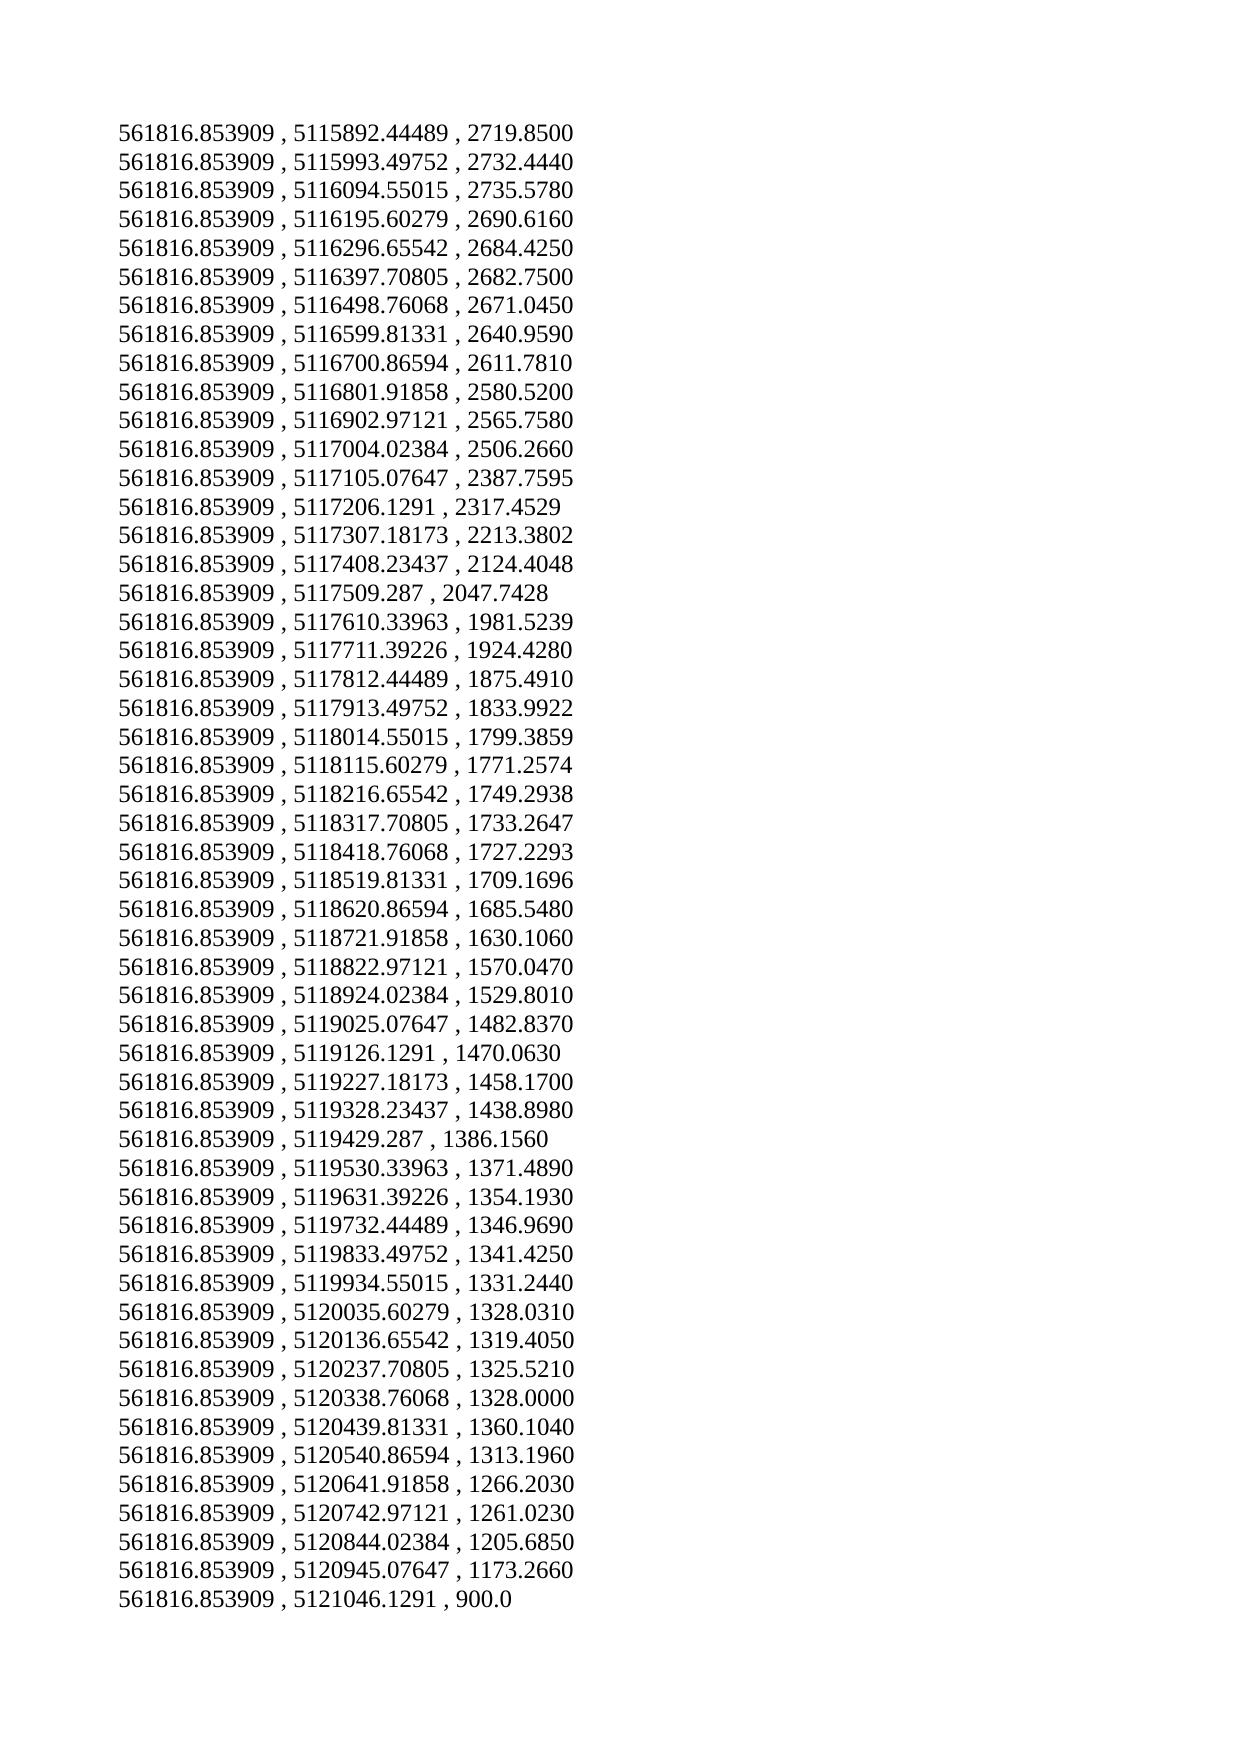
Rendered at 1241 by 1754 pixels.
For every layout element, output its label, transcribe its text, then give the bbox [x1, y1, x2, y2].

text 561816.853909 , 5116801.91858 , 2580.5200 [118, 377, 1122, 406]
text 561816.853909 , 5116397.70805 , 2682.7500 [118, 262, 1122, 291]
text 561816.853909 , 5117509.287 , 2047.7428 [118, 578, 1122, 607]
text 561816.853909 , 5120844.02384 , 1205.6850 [118, 1527, 1122, 1556]
text 561816.853909 , 5119227.18173 , 1458.1700 [118, 1067, 1122, 1096]
text 561816.853909 , 5119631.39226 , 1354.1930 [118, 1182, 1122, 1211]
text 561816.853909 , 5117610.33963 , 1981.5239 [118, 607, 1122, 636]
text 561816.853909 , 5119025.07647 , 1482.8370 [118, 1009, 1122, 1038]
text 561816.853909 , 5118115.60279 , 1771.2574 [118, 751, 1122, 779]
text 561816.853909 , 5117812.44489 , 1875.4910 [118, 664, 1122, 693]
text 561816.853909 , 5120439.81331 , 1360.1040 [118, 1412, 1122, 1441]
text 561816.853909 , 5120035.60279 , 1328.0310 [118, 1297, 1122, 1326]
text 561816.853909 , 5120742.97121 , 1261.0230 [118, 1498, 1122, 1527]
text 561816.853909 , 5118014.55015 , 1799.3859 [118, 722, 1122, 751]
text 561816.853909 , 5118519.81331 , 1709.1696 [118, 866, 1122, 894]
text 561816.853909 , 5117004.02384 , 2506.2660 [118, 434, 1122, 463]
text 561816.853909 , 5118317.70805 , 1733.2647 [118, 808, 1122, 837]
text 561816.853909 , 5117105.07647 , 2387.7595 [118, 463, 1122, 492]
text 561816.853909 , 5119429.287 , 1386.1560 [118, 1124, 1122, 1153]
text 561816.853909 , 5117408.23437 , 2124.4048 [118, 549, 1122, 578]
text 561816.853909 , 5120945.07647 , 1173.2660 [118, 1556, 1122, 1584]
text 561816.853909 , 5119530.33963 , 1371.4890 [118, 1153, 1122, 1182]
text 561816.853909 , 5116700.86594 , 2611.7810 [118, 348, 1122, 377]
text 561816.853909 , 5118924.02384 , 1529.8010 [118, 981, 1122, 1009]
text 561816.853909 , 5119328.23437 , 1438.8980 [118, 1096, 1122, 1124]
text 561816.853909 , 5119833.49752 , 1341.4250 [118, 1239, 1122, 1268]
text 561816.853909 , 5120540.86594 , 1313.1960 [118, 1441, 1122, 1469]
text 561816.853909 , 5119934.55015 , 1331.2440 [118, 1268, 1122, 1297]
text 561816.853909 , 5120136.65542 , 1319.4050 [118, 1326, 1122, 1354]
text 561816.853909 , 5120338.76068 , 1328.0000 [118, 1383, 1122, 1412]
text 561816.853909 , 5118216.65542 , 1749.2938 [118, 779, 1122, 808]
text 561816.853909 , 5118620.86594 , 1685.5480 [118, 894, 1122, 923]
text 561816.853909 , 5116195.60279 , 2690.6160 [118, 204, 1122, 233]
text 561816.853909 , 5117913.49752 , 1833.9922 [118, 693, 1122, 722]
text 561816.853909 , 5118822.97121 , 1570.0470 [118, 952, 1122, 981]
text 561816.853909 , 5116599.81331 , 2640.9590 [118, 319, 1122, 348]
text 561816.853909 , 5121046.1291 , 900.0 [118, 1584, 1122, 1613]
text 561816.853909 , 5115993.49752 , 2732.4440 [118, 147, 1122, 176]
text 561816.853909 , 5118418.76068 , 1727.2293 [118, 837, 1122, 866]
text 561816.853909 , 5120641.91858 , 1266.2030 [118, 1469, 1122, 1498]
text 561816.853909 , 5116902.97121 , 2565.7580 [118, 406, 1122, 434]
text 561816.853909 , 5117307.18173 , 2213.3802 [118, 521, 1122, 549]
text 561816.853909 , 5117711.39226 , 1924.4280 [118, 636, 1122, 664]
text 561816.853909 , 5119732.44489 , 1346.9690 [118, 1211, 1122, 1239]
text 561816.853909 , 5117206.1291 , 2317.4529 [118, 492, 1122, 521]
text 561816.853909 , 5115892.44489 , 2719.8500 [118, 118, 1122, 147]
text 561816.853909 , 5116094.55015 , 2735.5780 [118, 176, 1122, 204]
text 561816.853909 , 5116296.65542 , 2684.4250 [118, 233, 1122, 262]
text 561816.853909 , 5116498.76068 , 2671.0450 [118, 291, 1122, 319]
text 561816.853909 , 5119126.1291 , 1470.0630 [118, 1038, 1122, 1067]
text 561816.853909 , 5118721.91858 , 1630.1060 [118, 923, 1122, 952]
text 561816.853909 , 5120237.70805 , 1325.5210 [118, 1354, 1122, 1383]
